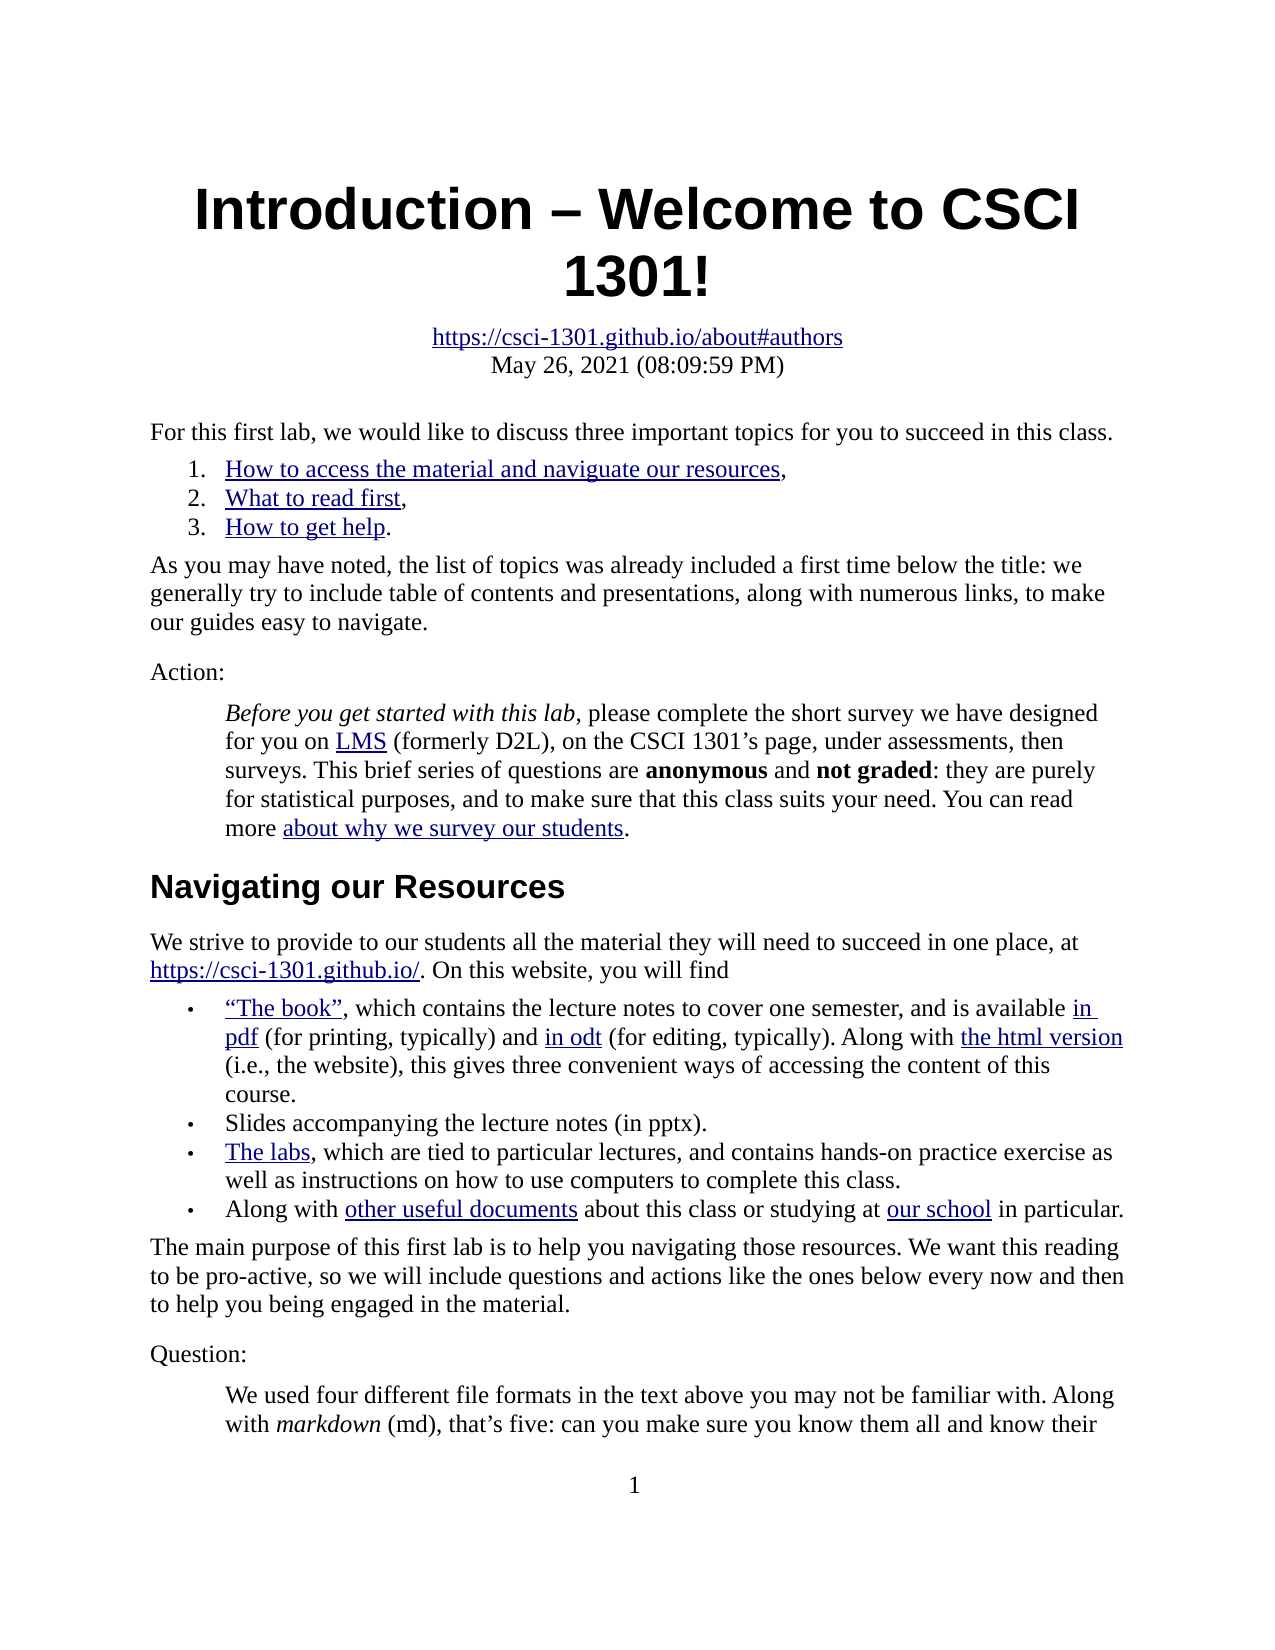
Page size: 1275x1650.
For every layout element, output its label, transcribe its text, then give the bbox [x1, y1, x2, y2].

text Before you get started with this lab, please complete the short survey we have designed for you on LMS (formerly D2L), on the CSCI 1301’s page, under assessments, then surveys. This brief series of questions are anonymous and not graded: they are purely for statistical purposes, and to make sure that this class suits your need. You can read more about why we survey our students. [225, 698, 1125, 841]
text https://csci-1301.github.io/about#authors [150, 322, 1125, 350]
text We used four different file formats in the text above you may not be familiar with. Along with markdown (md), that’s five: can you make sure you know them all and know their [225, 1380, 1125, 1437]
text The main purpose of this first lab is to help you navigating those resources. We want this reading to be pro-active, so we will include questions and actions like the ones below every now and then to help you being engaged in the material. [150, 1232, 1125, 1318]
text May 26, 2021 (08:09:59 PM) [150, 350, 1125, 379]
text As you may have noted, the list of topics was already included a first time below the title: we generally try to include table of contents and presentations, along with numerous links, to make our guides easy to navigate. [150, 550, 1125, 636]
list How to get help. [187, 512, 1125, 541]
text We strive to provide to our students all the material they will need to succeed in one place, at https://csci-1301.github.io/. On this website, you will find [150, 927, 1125, 984]
list Along with other useful documents about this class or studying at our school in particular. [187, 1194, 1125, 1223]
text Question: [150, 1339, 1125, 1368]
subtitle Navigating our Resources [150, 866, 1125, 905]
list “The book”, which contains the lecture notes to cover one semester, and is available in pdf (for printing, typically) and in odt (for editing, typically). Along with the html version (i.e., the website), this gives three convenient ways of accessing the content of this course. [187, 993, 1125, 1108]
list Slides accompanying the lecture notes (in pptx). [187, 1108, 1125, 1137]
text For this first lab, we would like to discuss three important topics for you to succeed in this class. [150, 417, 1125, 446]
list The labs, which are tied to particular lectures, and contains hands-on practice exercise as well as instructions on how to use computers to complete this class. [187, 1137, 1125, 1194]
title Introduction – Welcome to CSCI 1301! [150, 175, 1125, 309]
text Action: [150, 657, 1125, 686]
list What to read first, [187, 483, 1125, 512]
list How to access the material and naviguate our resources, [187, 454, 1125, 483]
